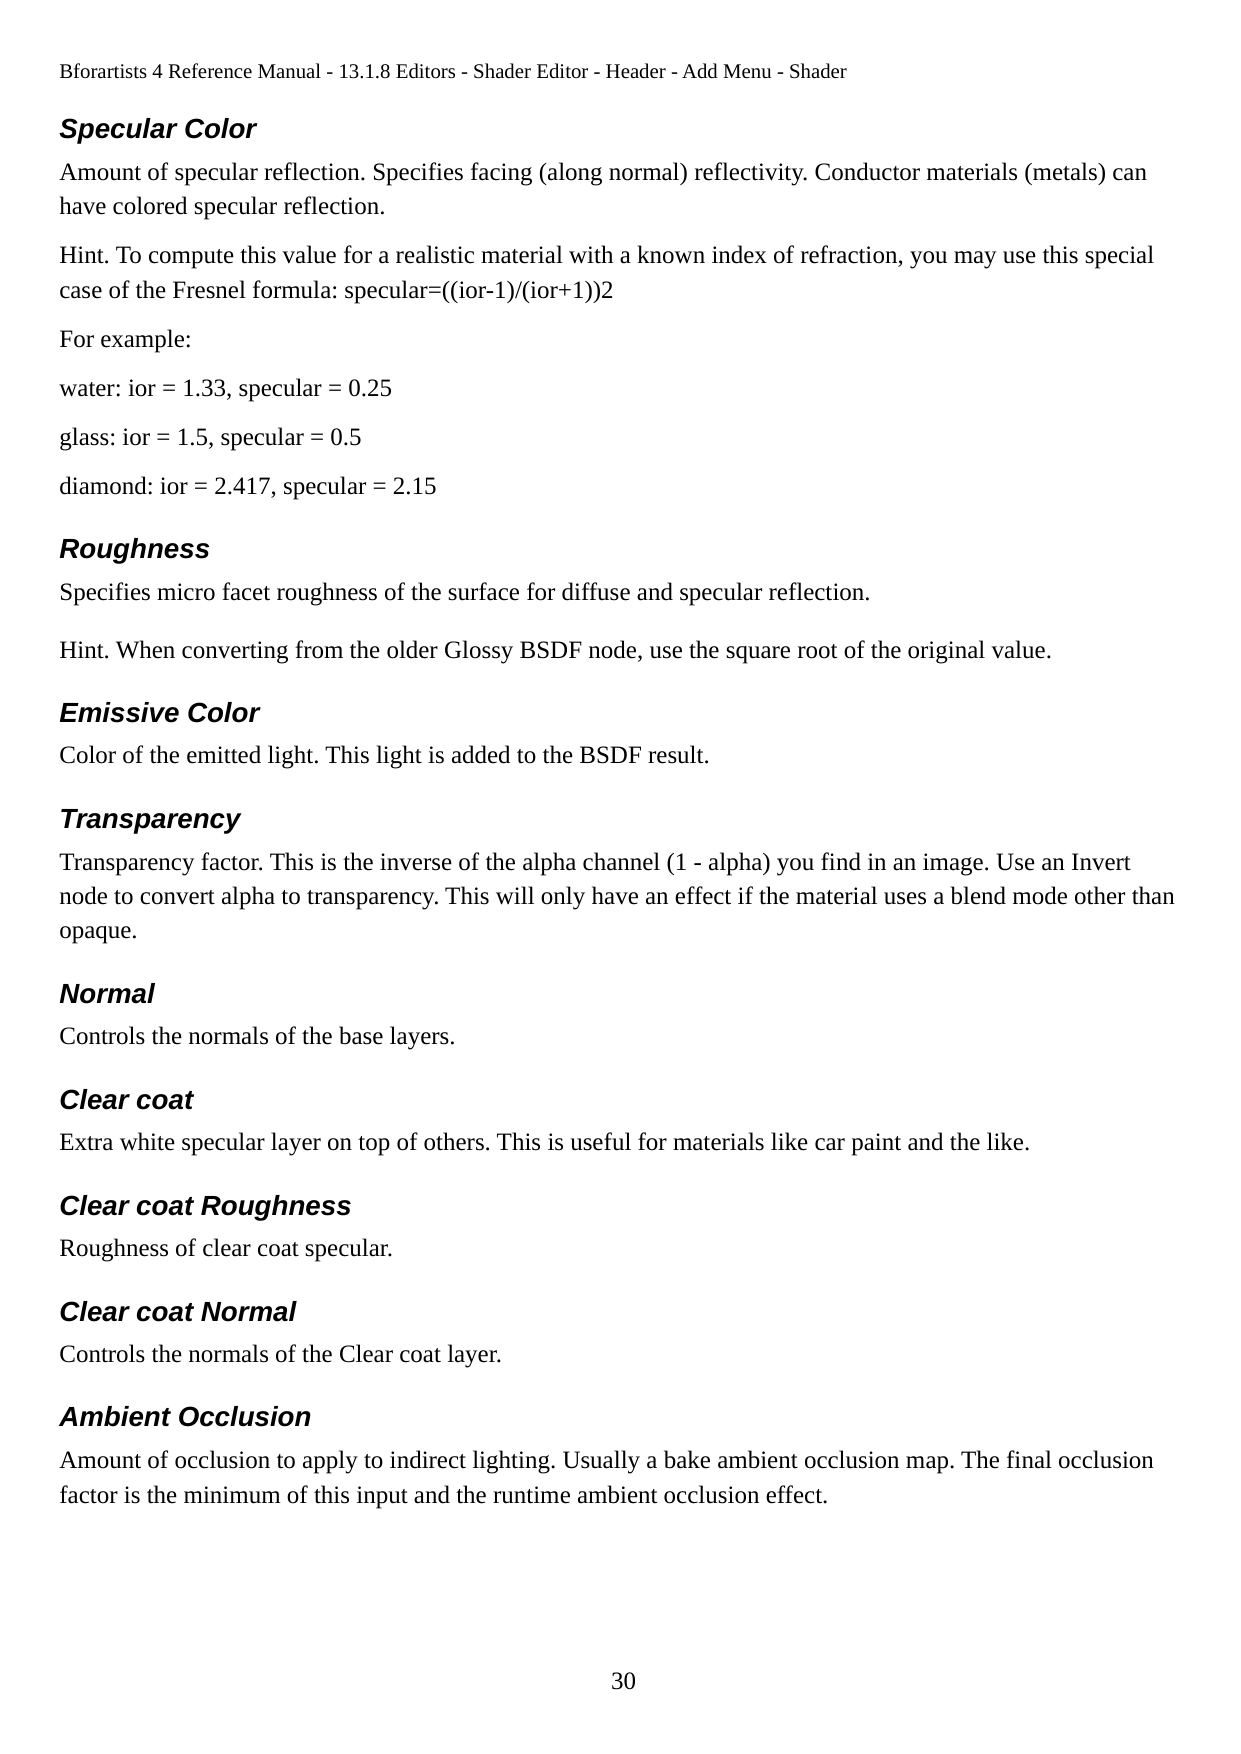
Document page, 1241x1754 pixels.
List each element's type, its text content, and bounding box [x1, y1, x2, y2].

subtitle Ambient Occlusion [59, 1401, 1181, 1433]
text Controls the normals of the base layers. [59, 1021, 1181, 1050]
subtitle Emissive Color [59, 696, 1181, 728]
text Hint. To compute this value for a realistic material with a known index of refraction, you may use this special case of the Fresnel formula: specular=((ior-1)/(ior+1))2 [59, 241, 1181, 304]
text Extra white specular layer on top of others. This is useful for materials like car paint and the like. [59, 1127, 1181, 1156]
subtitle Normal [59, 977, 1181, 1009]
text Amount of occlusion to apply to indirect lighting. Usually a bake ambient occlusion map. The final occlusion factor is the minimum of this input and the runtime ambient occlusion effect. [59, 1445, 1181, 1508]
subtitle Clear coat Normal [59, 1295, 1181, 1327]
text Color of the emitted light. This light is added to the BSDF result. [59, 741, 1181, 769]
text Controls the normals of the Clear coat layer. [59, 1339, 1181, 1368]
text Roughness of clear coat specular. [59, 1233, 1181, 1262]
subtitle Clear coat Roughness [59, 1189, 1181, 1221]
text Transparency factor. This is the inverse of the alpha channel (1 - alpha) you find in an image. Use an Invert node to convert alpha to transparency. This will only have an effect if the material uses a blend mode other than opaque. [59, 847, 1181, 944]
text Specifies micro facet roughness of the surface for diffuse and specular reflection. [59, 577, 1181, 606]
text diamond: ior = 2.417, specular = 2.15 [59, 471, 1181, 500]
text water: ior = 1.33, specular = 0.25 [59, 373, 1181, 402]
subtitle Specular Color [59, 113, 1181, 144]
text glass: ior = 1.5, specular = 0.5 [59, 422, 1181, 451]
text Amount of specular reflection. Specifies facing (along normal) reflectivity. Conductor materials (metals) can have colored specular reflection. [59, 157, 1181, 220]
subtitle Clear coat [59, 1083, 1181, 1115]
text Hint. When converting from the older Glossy BSDF node, use the square root of the original value. [59, 635, 1181, 663]
text For example: [59, 324, 1181, 353]
subtitle Roughness [59, 533, 1181, 565]
subtitle Transparency [59, 802, 1181, 834]
